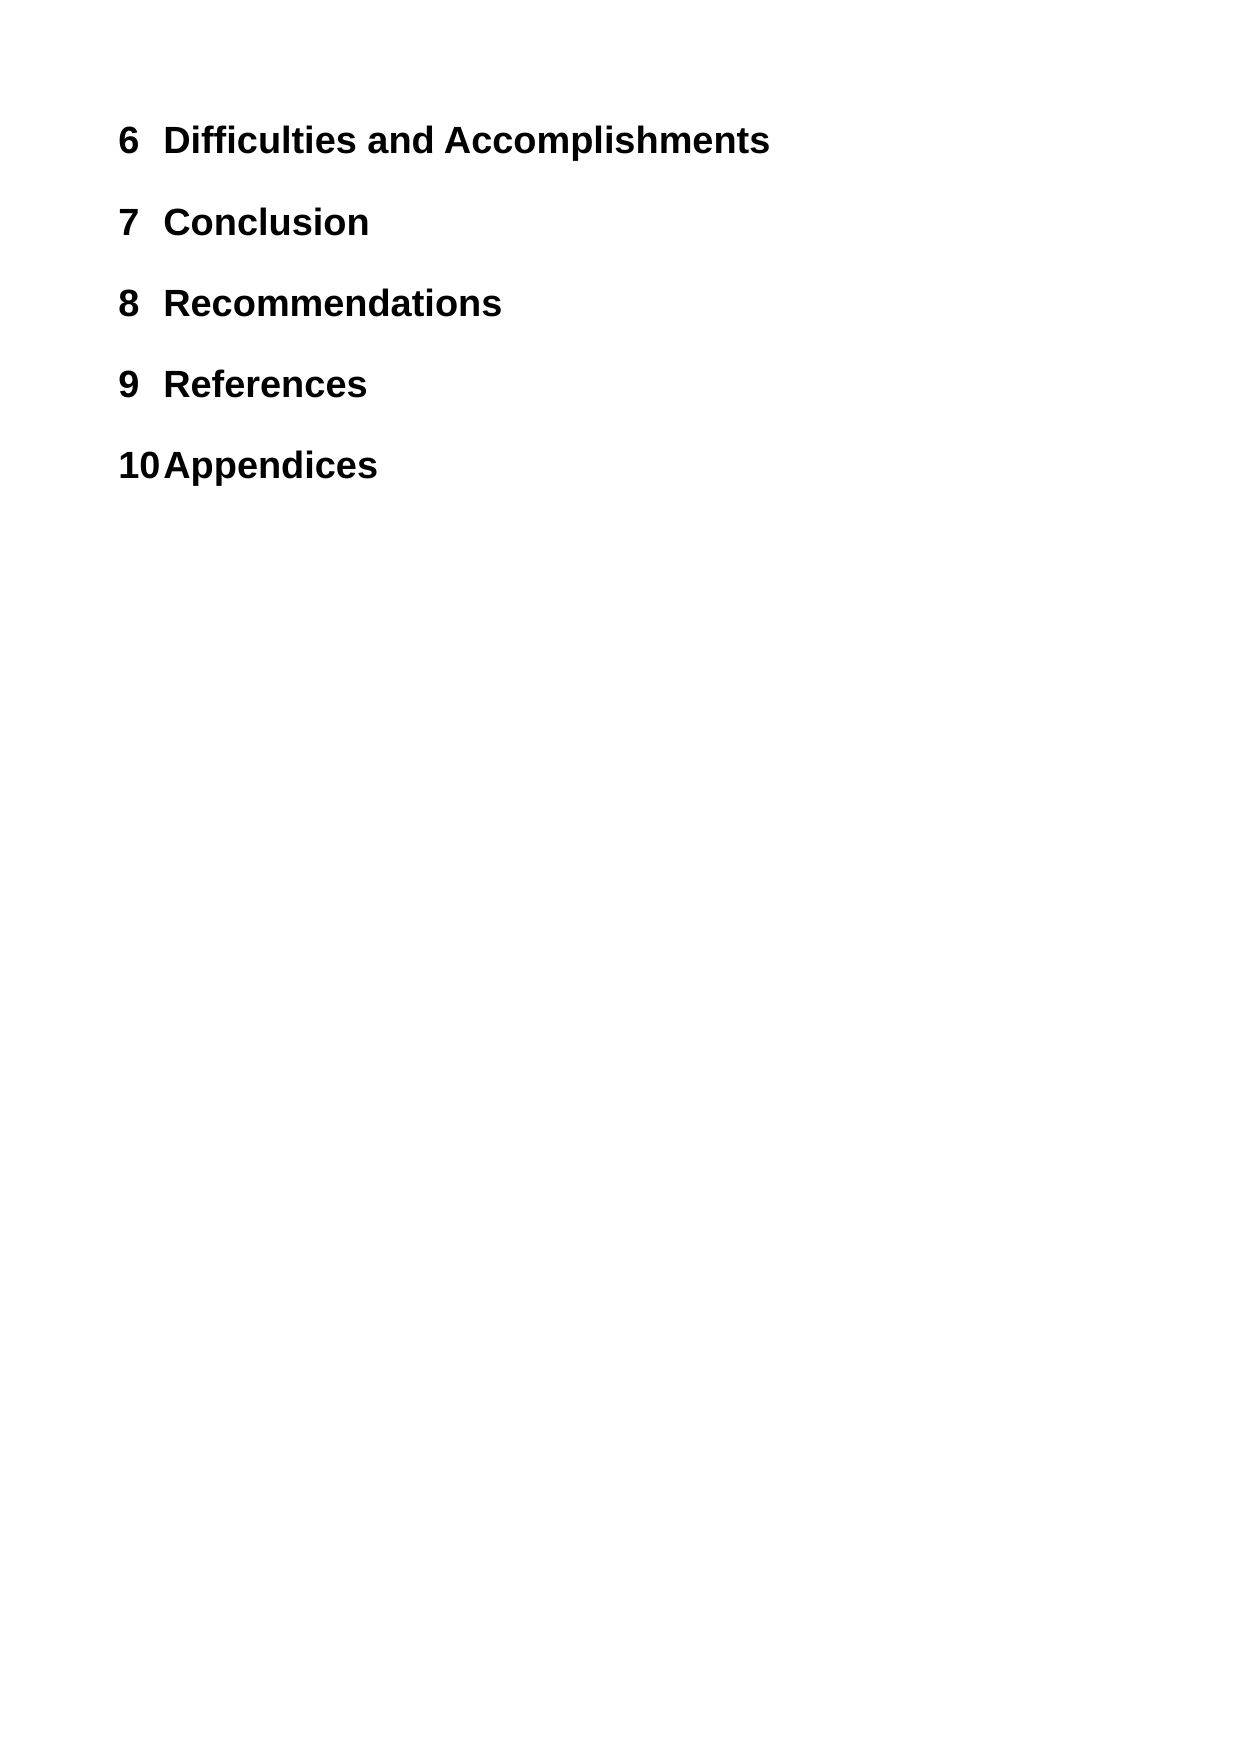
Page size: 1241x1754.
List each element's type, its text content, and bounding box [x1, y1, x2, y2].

subtitle Conclusion [118, 199, 1122, 243]
subtitle Recommendations [118, 280, 1122, 324]
subtitle Difficulties and Accomplishments [118, 118, 1122, 162]
subtitle Appendices [118, 443, 1122, 486]
subtitle References [118, 362, 1122, 405]
